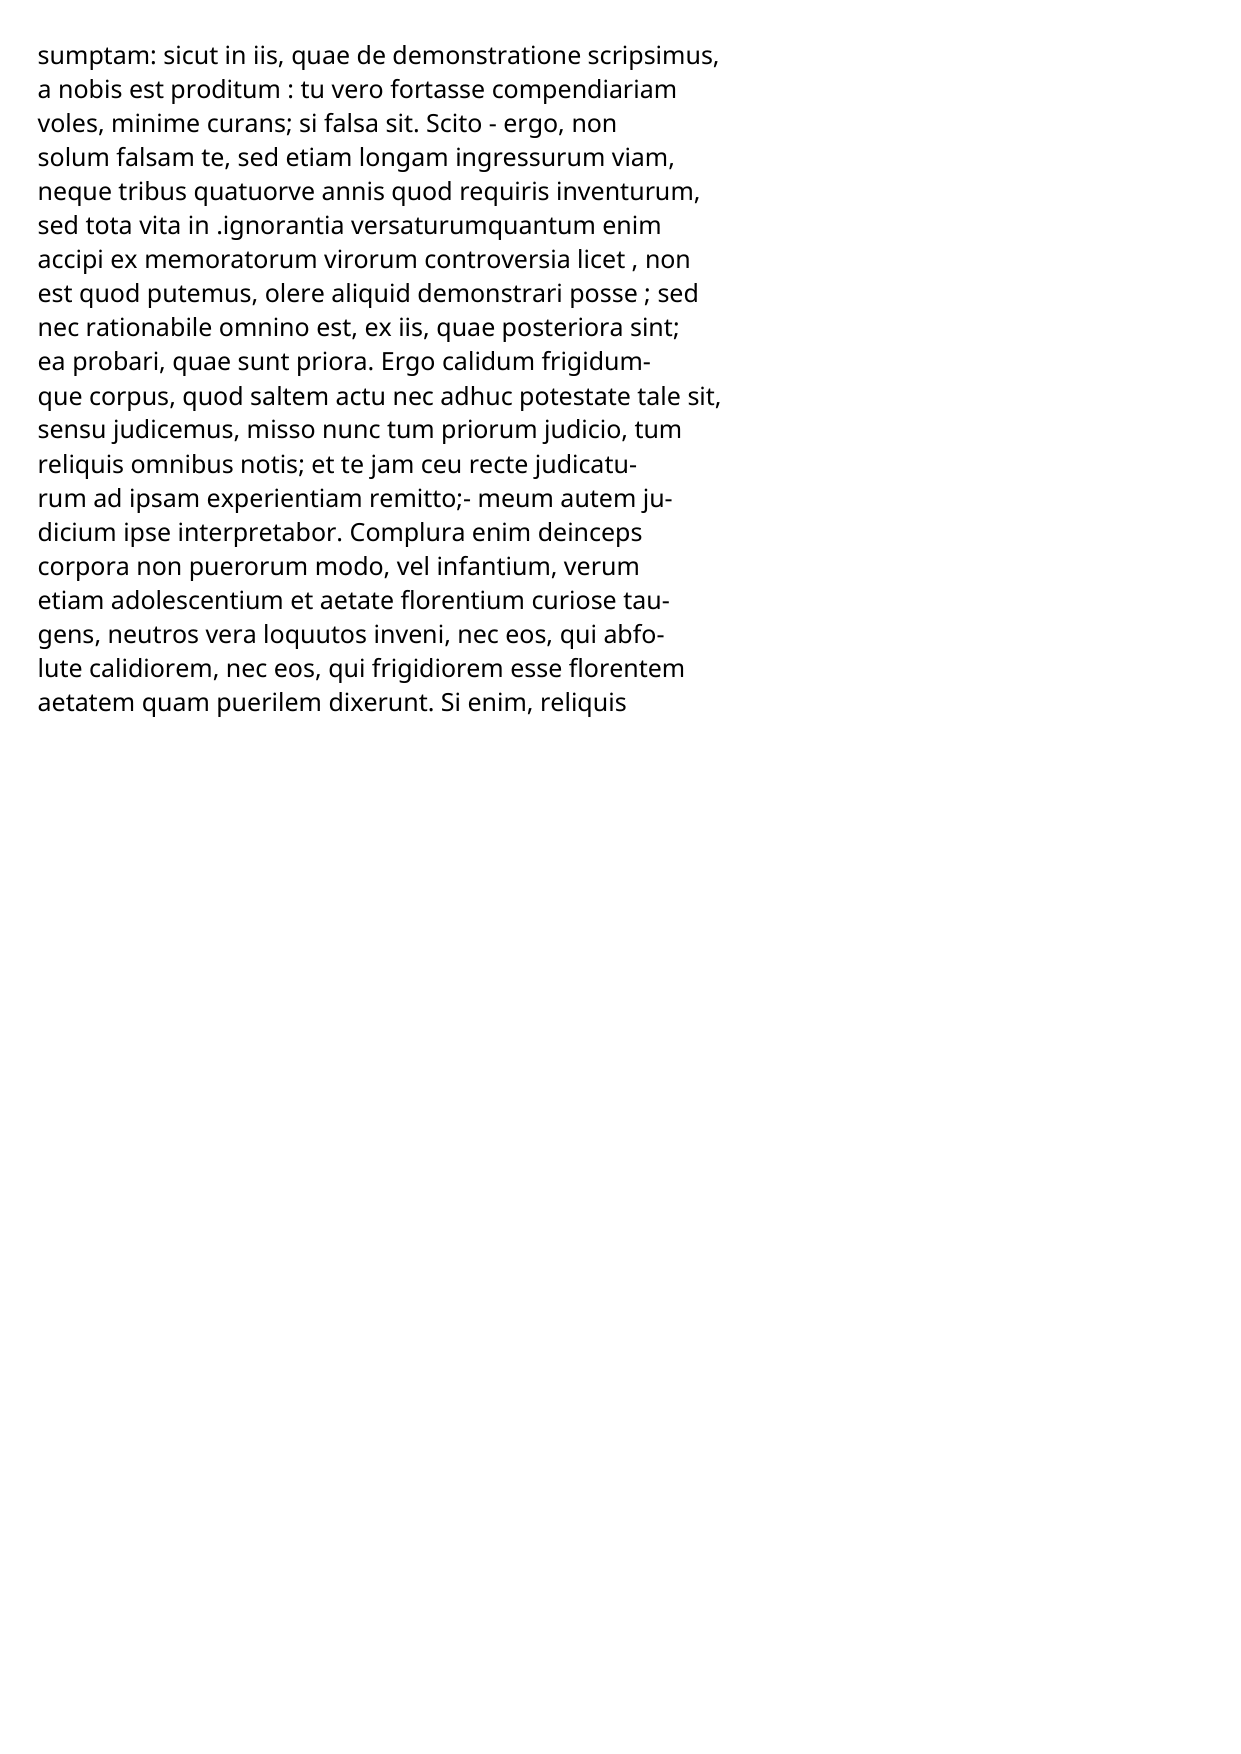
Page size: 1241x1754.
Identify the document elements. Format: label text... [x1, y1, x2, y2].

text sumptam: sicut in iis, quae de demonstratione scripsimus, a nobis est proditum : tu vero fortasse compendiariam voles, minime curans; si falsa sit. Scito - ergo, non solum falsam te, sed etiam longam ingressurum viam, neque tribus quatuorve annis quod requiris inventurum, sed tota vita in .ignorantia versaturumquantum enim accipi ex memoratorum virorum controversia licet , non est quod putemus, olere aliquid demonstrari posse ; sed nec rationabile omnino est, ex iis, quae posteriora sint; ea probari, quae sunt priora. Ergo calidum frigidum- que corpus, quod saltem actu nec adhuc potestate tale sit, sensu judicemus, misso nunc tum priorum judicio, tum reliquis omnibus notis; et te jam ceu recte judicatu- rum ad ipsam experientiam remitto;- meum autem ju- dicium ipse interpretabor. Complura enim deinceps corpora non puerorum modo, vel infantium, verum etiam adolescentium et aetate florentium curiose tau- gens, neutros vera loquutos inveni, nec eos, qui abfo- lute calidiorem, nec eos, qui frigidiorem esse florentem aetatem quam puerilem dixerunt. Si enim, reliquis [37, 37, 1203, 719]
